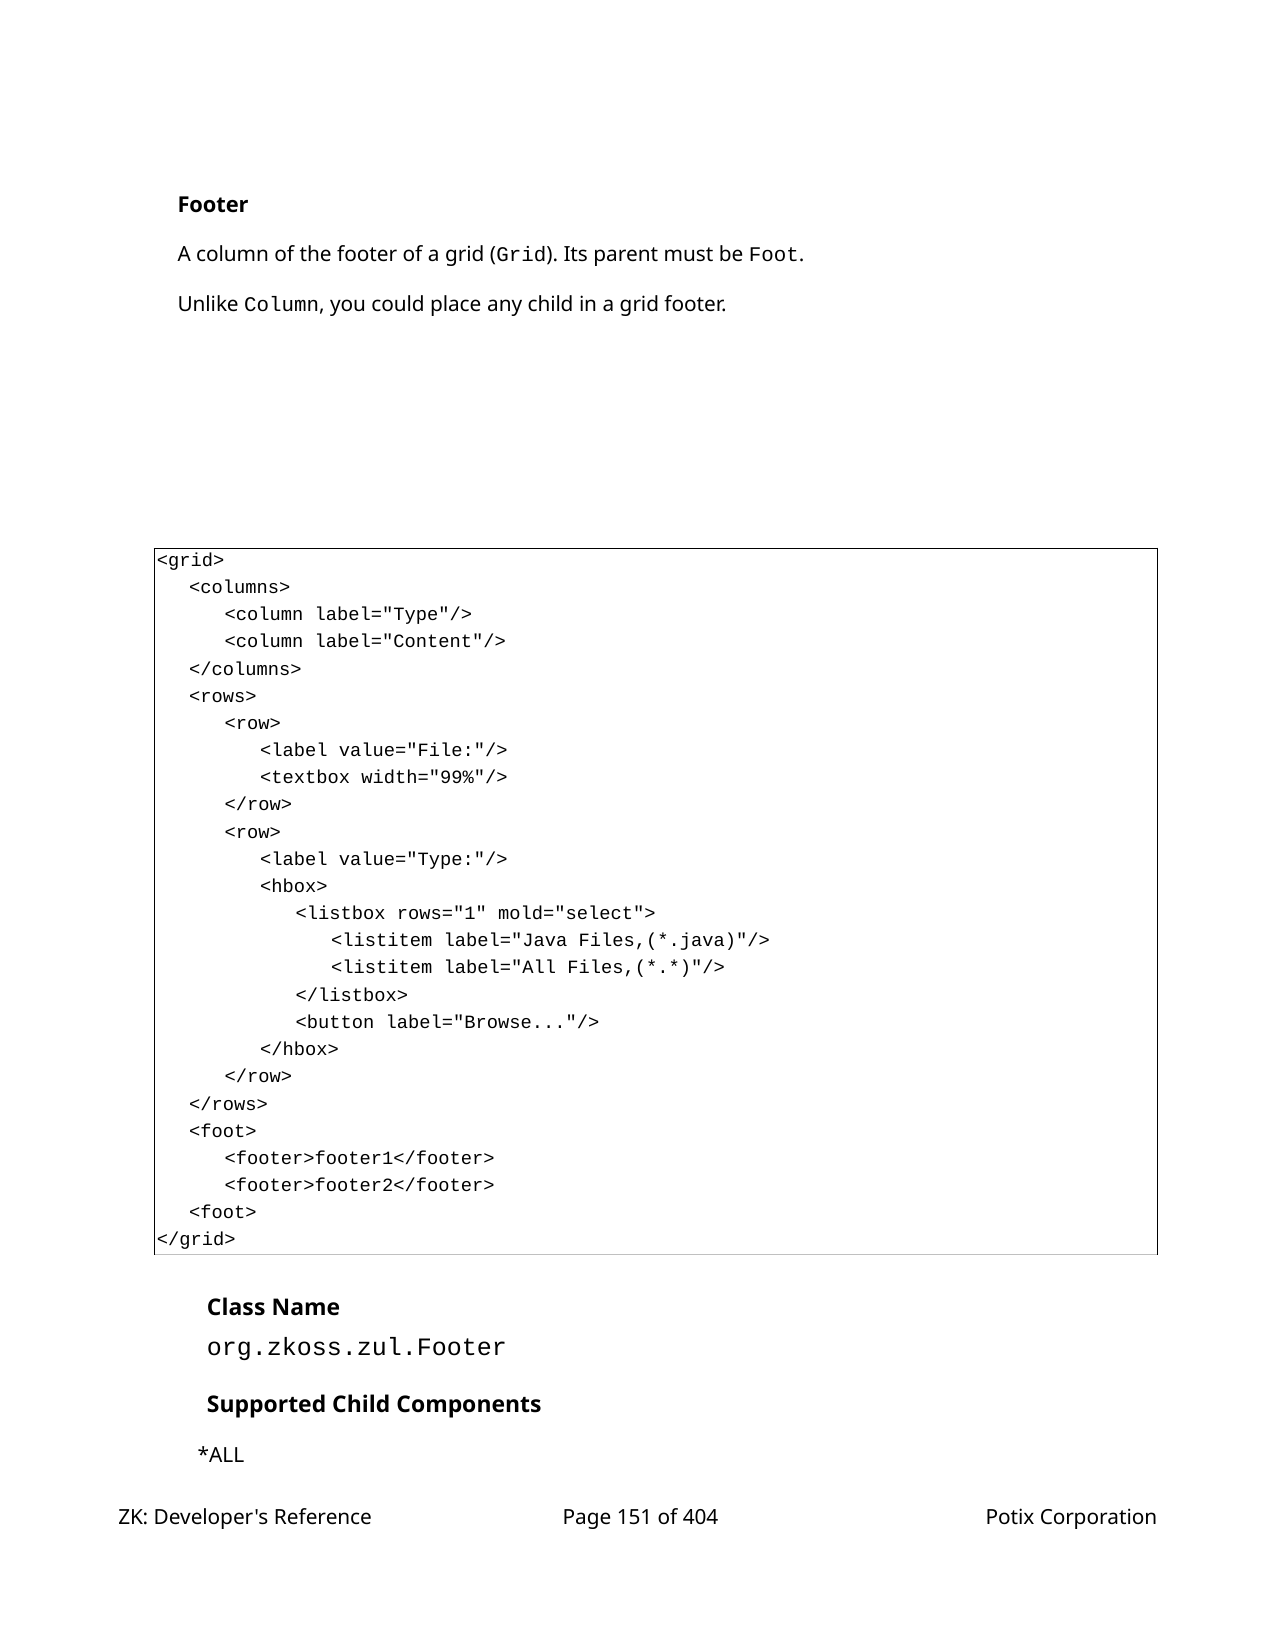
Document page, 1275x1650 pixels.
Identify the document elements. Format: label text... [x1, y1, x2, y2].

text <listbox rows="1" mold="select"> [155, 901, 1157, 925]
text <row> [155, 711, 1157, 735]
text *ALL [118, 1440, 1157, 1468]
text <footer>footer1</footer> [155, 1146, 1157, 1170]
text </hbox> [155, 1037, 1157, 1061]
text <foot> [155, 1118, 1157, 1143]
text <column label="Type"/> [155, 602, 1157, 626]
text </grid> [155, 1227, 1157, 1254]
text <hbox> [155, 874, 1157, 898]
text <label value="Type:"/> [155, 847, 1157, 871]
text <footer>footer2</footer> [155, 1173, 1157, 1197]
text <rows> [155, 683, 1157, 708]
text A column of the footer of a grid (Grid). Its parent must be Foot. [177, 239, 1157, 268]
text </row> [155, 1064, 1157, 1088]
text <foot> [155, 1200, 1157, 1224]
subtitle Supported Child Components [207, 1388, 1157, 1419]
text <listitem label="Java Files,(*.java)"/> [155, 928, 1157, 952]
subtitle Class Name [207, 1291, 1157, 1322]
text </row> [155, 792, 1157, 817]
text <column label="Content"/> [155, 629, 1157, 653]
text org.zkoss.zul.Footer [207, 1335, 1157, 1363]
text </rows> [155, 1091, 1157, 1116]
text <button label="Browse..."/> [155, 1010, 1157, 1034]
text <columns> [155, 575, 1157, 599]
text </listbox> [155, 983, 1157, 1007]
text Unlike Column, you could place any child in a grid footer. [177, 289, 1157, 317]
text <label value="File:"/> [155, 738, 1157, 762]
text <grid> [155, 549, 1157, 572]
text <listitem label="All Files,(*.*)"/> [155, 955, 1157, 980]
subtitle Footer [177, 189, 1157, 219]
text </columns> [155, 656, 1157, 681]
text <textbox width="99%"/> [155, 765, 1157, 789]
text <row> [155, 819, 1157, 844]
